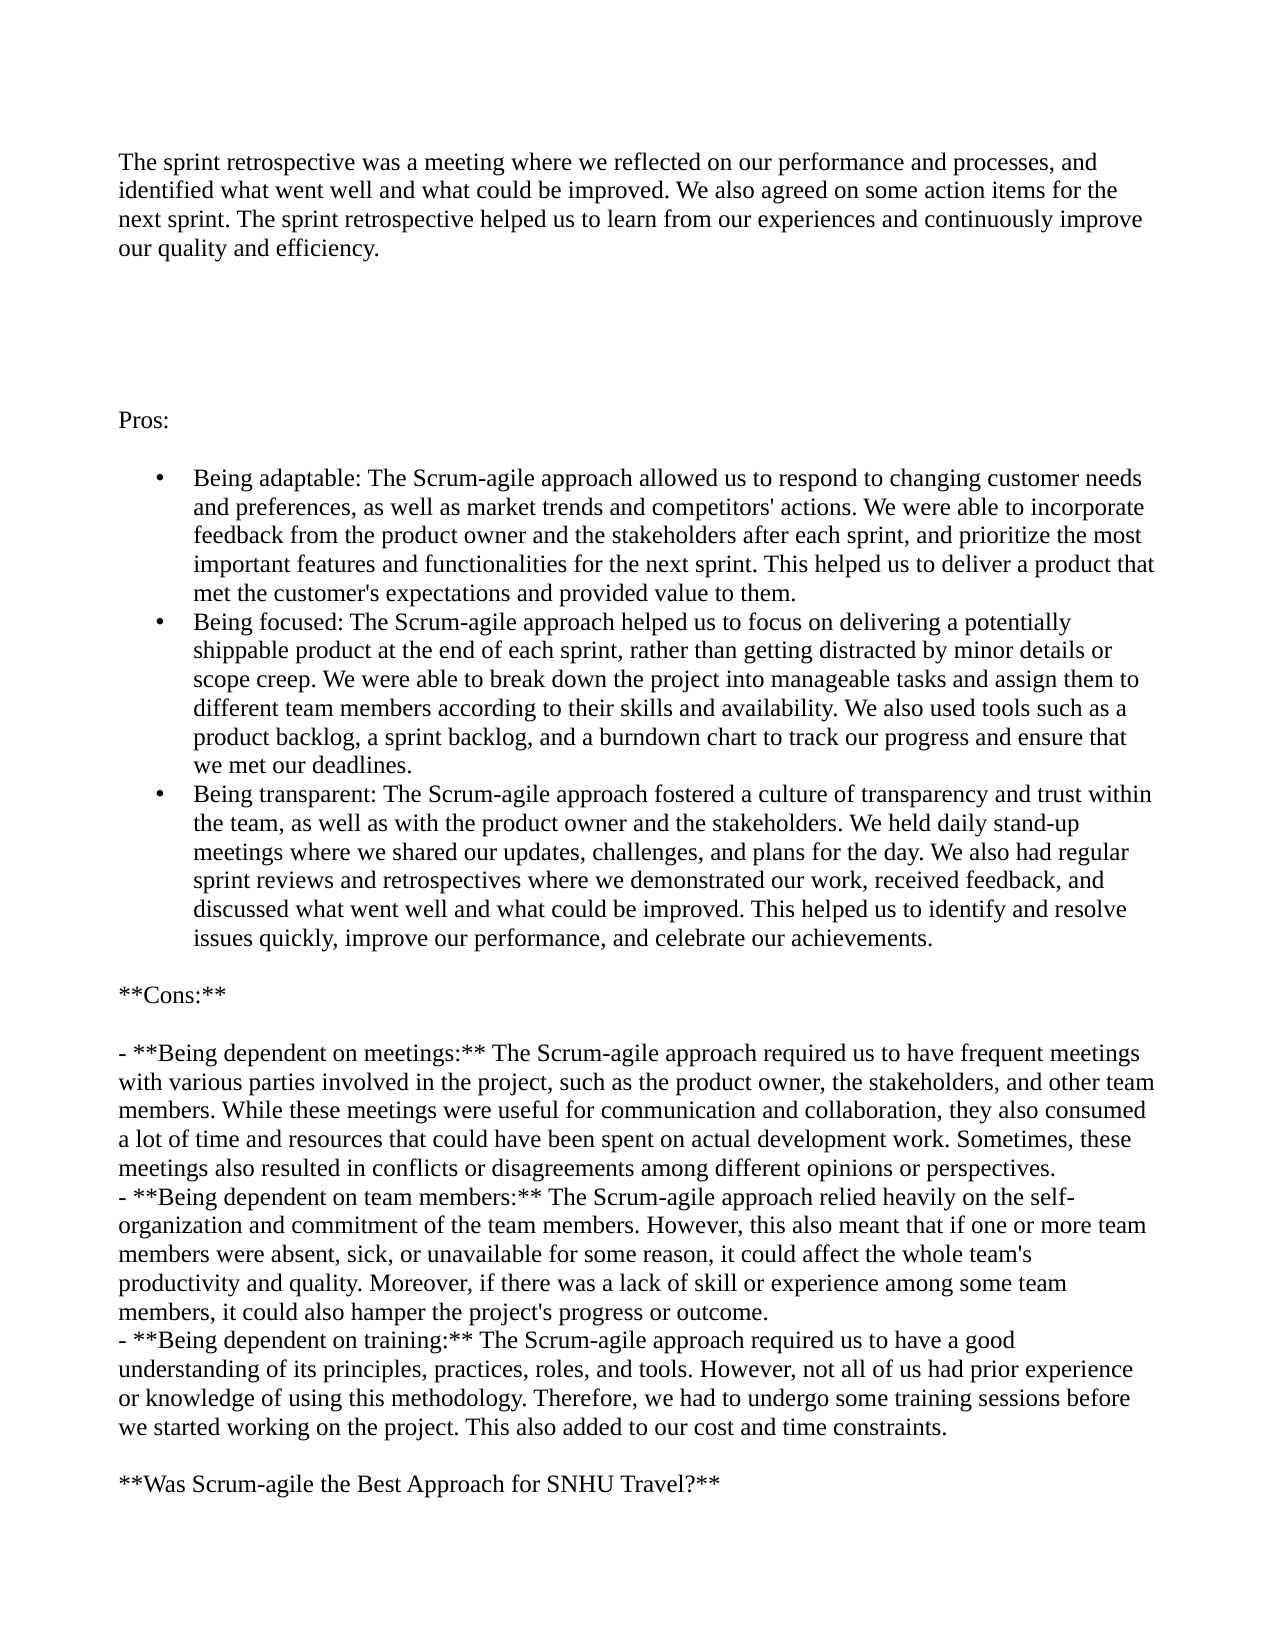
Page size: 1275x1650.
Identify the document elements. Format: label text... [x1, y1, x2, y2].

text - **Being dependent on training:** The Scrum-agile approach required us to have a good understanding of its principles, practices, roles, and tools. However, not all of us had prior experience or knowledge of using this methodology. Therefore, we had to undergo some training sessions before we started working on the project. This also added to our cost and time constraints. [118, 1326, 1157, 1441]
text - **Being dependent on team members:** The Scrum-agile approach relied heavily on the self-organization and commitment of the team members. However, this also meant that if one or more team members were absent, sick, or unavailable for some reason, it could affect the whole team's productivity and quality. Moreover, if there was a lack of skill or experience among some team members, it could also hamper the project's progress or outcome. [118, 1182, 1157, 1326]
text **Was Scrum-agile the Best Approach for SNHU Travel?** [118, 1469, 1157, 1498]
text **Cons:** [118, 981, 1157, 1009]
text The sprint retrospective was a meeting where we reflected on our performance and processes, and identified what went well and what could be improved. We also agreed on some action items for the next sprint. The sprint retrospective helped us to learn from our experiences and continuously improve our quality and efficiency. [118, 147, 1157, 262]
text Pros: [118, 406, 1157, 434]
text - **Being dependent on meetings:** The Scrum-agile approach required us to have frequent meetings with various parties involved in the project, such as the product owner, the stakeholders, and other team members. While these meetings were useful for communication and collaboration, they also consumed a lot of time and resources that could have been spent on actual development work. Sometimes, these meetings also resulted in conflicts or disagreements among different opinions or perspectives. [118, 1038, 1157, 1182]
list Being adaptable: The Scrum-agile approach allowed us to respond to changing customer needs and preferences, as well as market trends and competitors' actions. We were able to incorporate feedback from the product owner and the stakeholders after each sprint, and prioritize the most important features and functionalities for the next sprint. This helped us to deliver a product that met the customer's expectations and provided value to them. [156, 463, 1157, 607]
list Being transparent: The Scrum-agile approach fostered a culture of transparency and trust within the team, as well as with the product owner and the stakeholders. We held daily stand-up meetings where we shared our updates, challenges, and plans for the day. We also had regular sprint reviews and retrospectives where we demonstrated our work, received feedback, and discussed what went well and what could be improved. This helped us to identify and resolve issues quickly, improve our performance, and celebrate our achievements. [156, 779, 1157, 952]
list Being focused: The Scrum-agile approach helped us to focus on delivering a potentially shippable product at the end of each sprint, rather than getting distracted by minor details or scope creep. We were able to break down the project into manageable tasks and assign them to different team members according to their skills and availability. We also used tools such as a product backlog, a sprint backlog, and a burndown chart to track our progress and ensure that we met our deadlines. [156, 607, 1157, 779]
